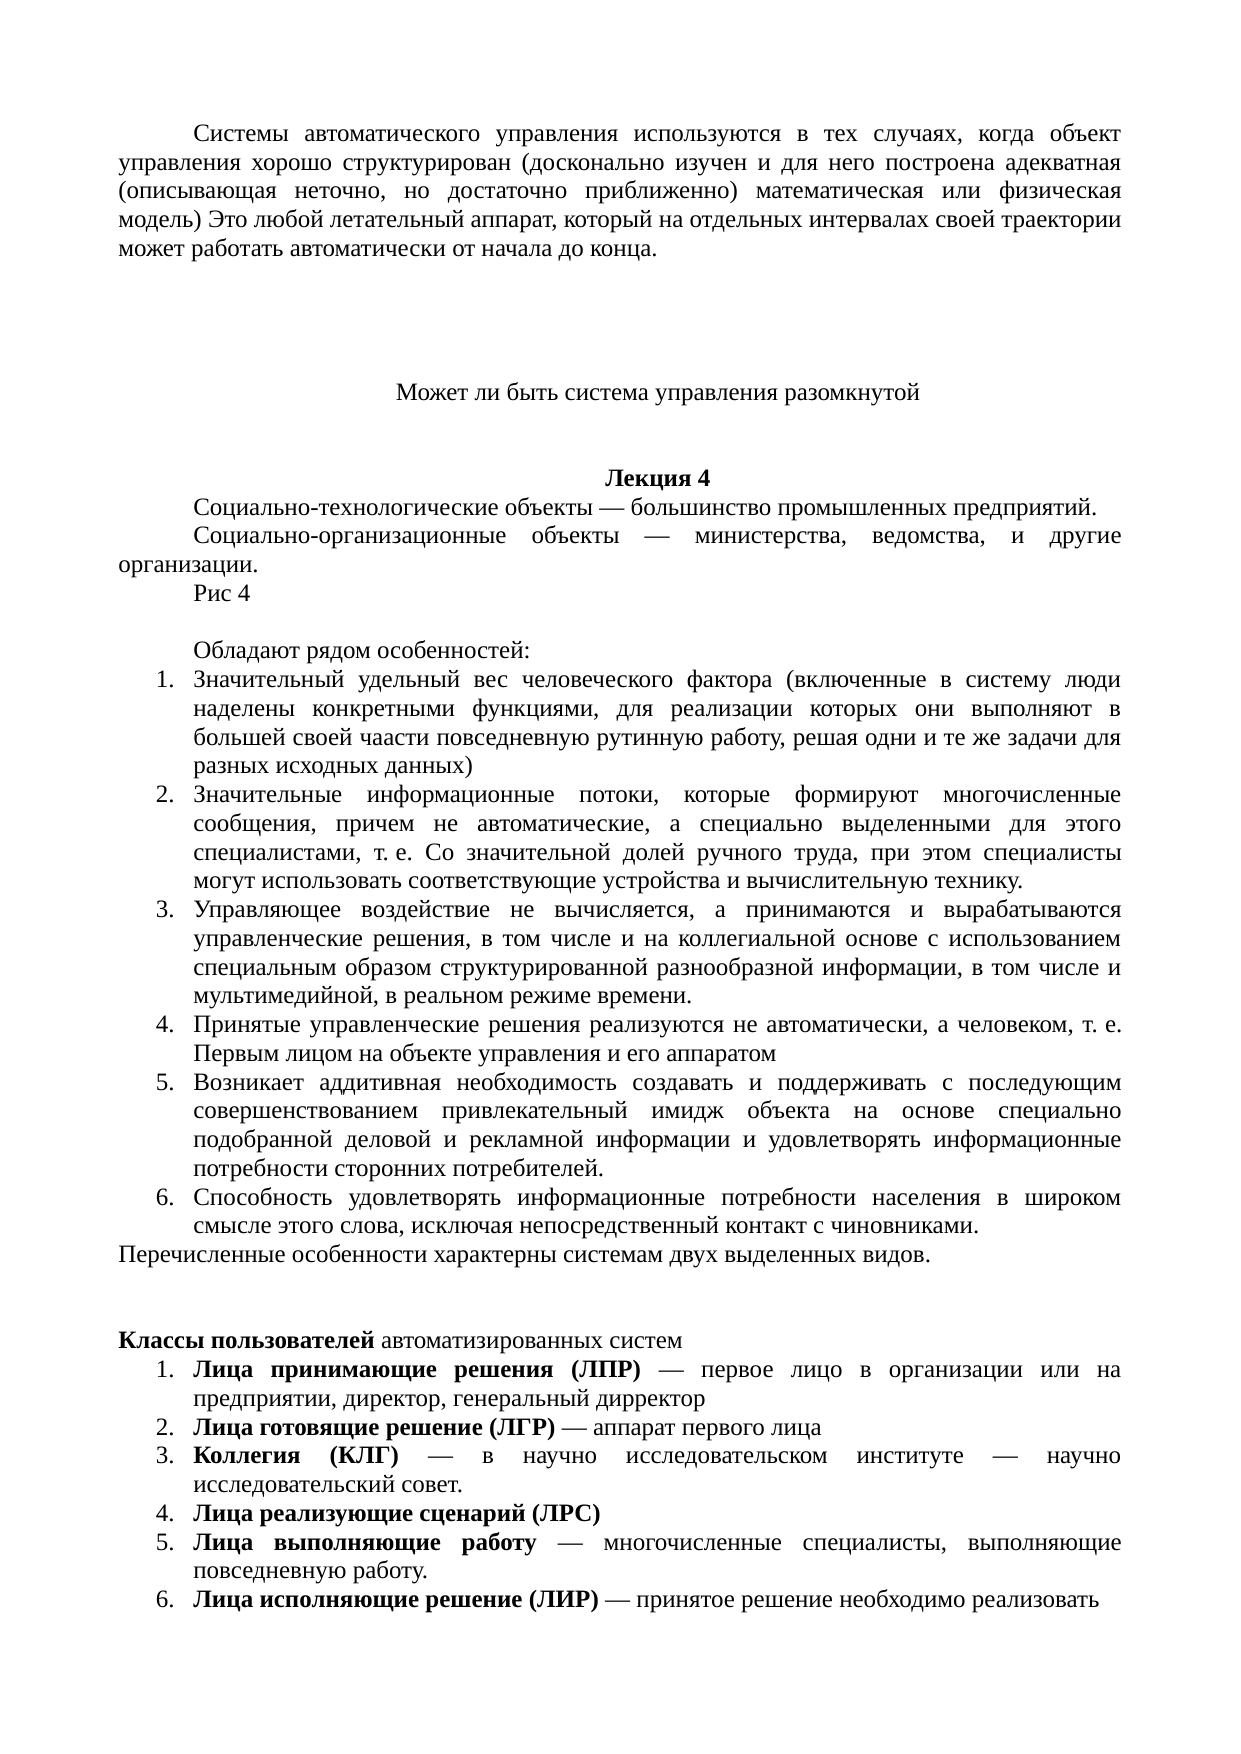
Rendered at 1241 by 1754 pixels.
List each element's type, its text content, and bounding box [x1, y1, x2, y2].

text Социально-организационные объекты — министерства, ведомства, и другие организации. [118, 521, 1122, 578]
list Лица реализующие сценарий (ЛРС) [156, 1498, 1122, 1527]
text Лекция 4 [118, 463, 1122, 492]
list Принятые управленческие решения реализуются не автоматически, а человеком, т. е. Первым лицом на объекте управления и его аппаратом [156, 1009, 1122, 1067]
text Системы автоматического управления используются в тех случаях, когда объект управления хорошо структурирован (досконально изучен и для него построена адекватная (описывающая неточно, но достаточно приближенно) математическая или физическая модель) Это любой летательный аппарат, который на отдельных интервалах своей траектории может работать автоматически от начала до конца. [118, 118, 1122, 262]
list Возникает аддитивная необходимость создавать и поддерживать с последующим совершенствованием привлекательный имидж объекта на основе специально подобранной деловой и рекламной информации и удовлетворять информационные потребности сторонних потребителей. [156, 1067, 1122, 1182]
list Лица готовящие решение (ЛГР) — аппарат первого лица [156, 1412, 1122, 1441]
list Лица выполняющие работу — многочисленные специалисты, выполняющие повседневную работу. [156, 1527, 1122, 1584]
list Значительный удельный вес человеческого фактора (включенные в систему люди наделены конкретными функциями, для реализации которых они выполняют в большей своей чаасти повседневную рутинную работу, решая одни и те же задачи для разных исходных данных) [156, 664, 1122, 779]
text Рис 4 [118, 578, 1122, 607]
text Перечисленные особенности характерны системам двух выделенных видов. [118, 1239, 1122, 1268]
list Управляющее воздействие не вычисляется, а принимаются и вырабатываются управленческие решения, в том числе и на коллегиальной основе с использованием специальным образом структурированной разнообразной информации, в том числе и мультимедийной, в реальном режиме времени. [156, 894, 1122, 1009]
text Социально-технологические объекты — большинство промышленных предприятий. [118, 492, 1122, 521]
list Лица принимающие решения (ЛПР) — первое лицо в организации или на предприятии, директор, генеральный дирректор [156, 1354, 1122, 1412]
text Классы пользователей автоматизированных систем [118, 1326, 1122, 1354]
list Лица исполняющие решение (ЛИР) — принятое решение необходимо реализовать [156, 1584, 1122, 1613]
list Значительные информационные потоки, которые формируют многочисленные сообщения, причем не автоматические, а специально выделенными для этого специалистами, т. е. Со значительной долей ручного труда, при этом специалисты могут использовать соответствующие устройства и вычислительную технику. [156, 779, 1122, 894]
text Может ли быть система управления разомкнутой [118, 377, 1122, 406]
list Способность удовлетворять информационные потребности населения в широком смысле этого слова, исключая непосредственный контакт с чиновниками. [156, 1182, 1122, 1239]
list Коллегия (КЛГ) — в научно исследовательском институте — научно исследовательский совет. [156, 1441, 1122, 1498]
text Обладают рядом особенностей: [118, 636, 1122, 664]
